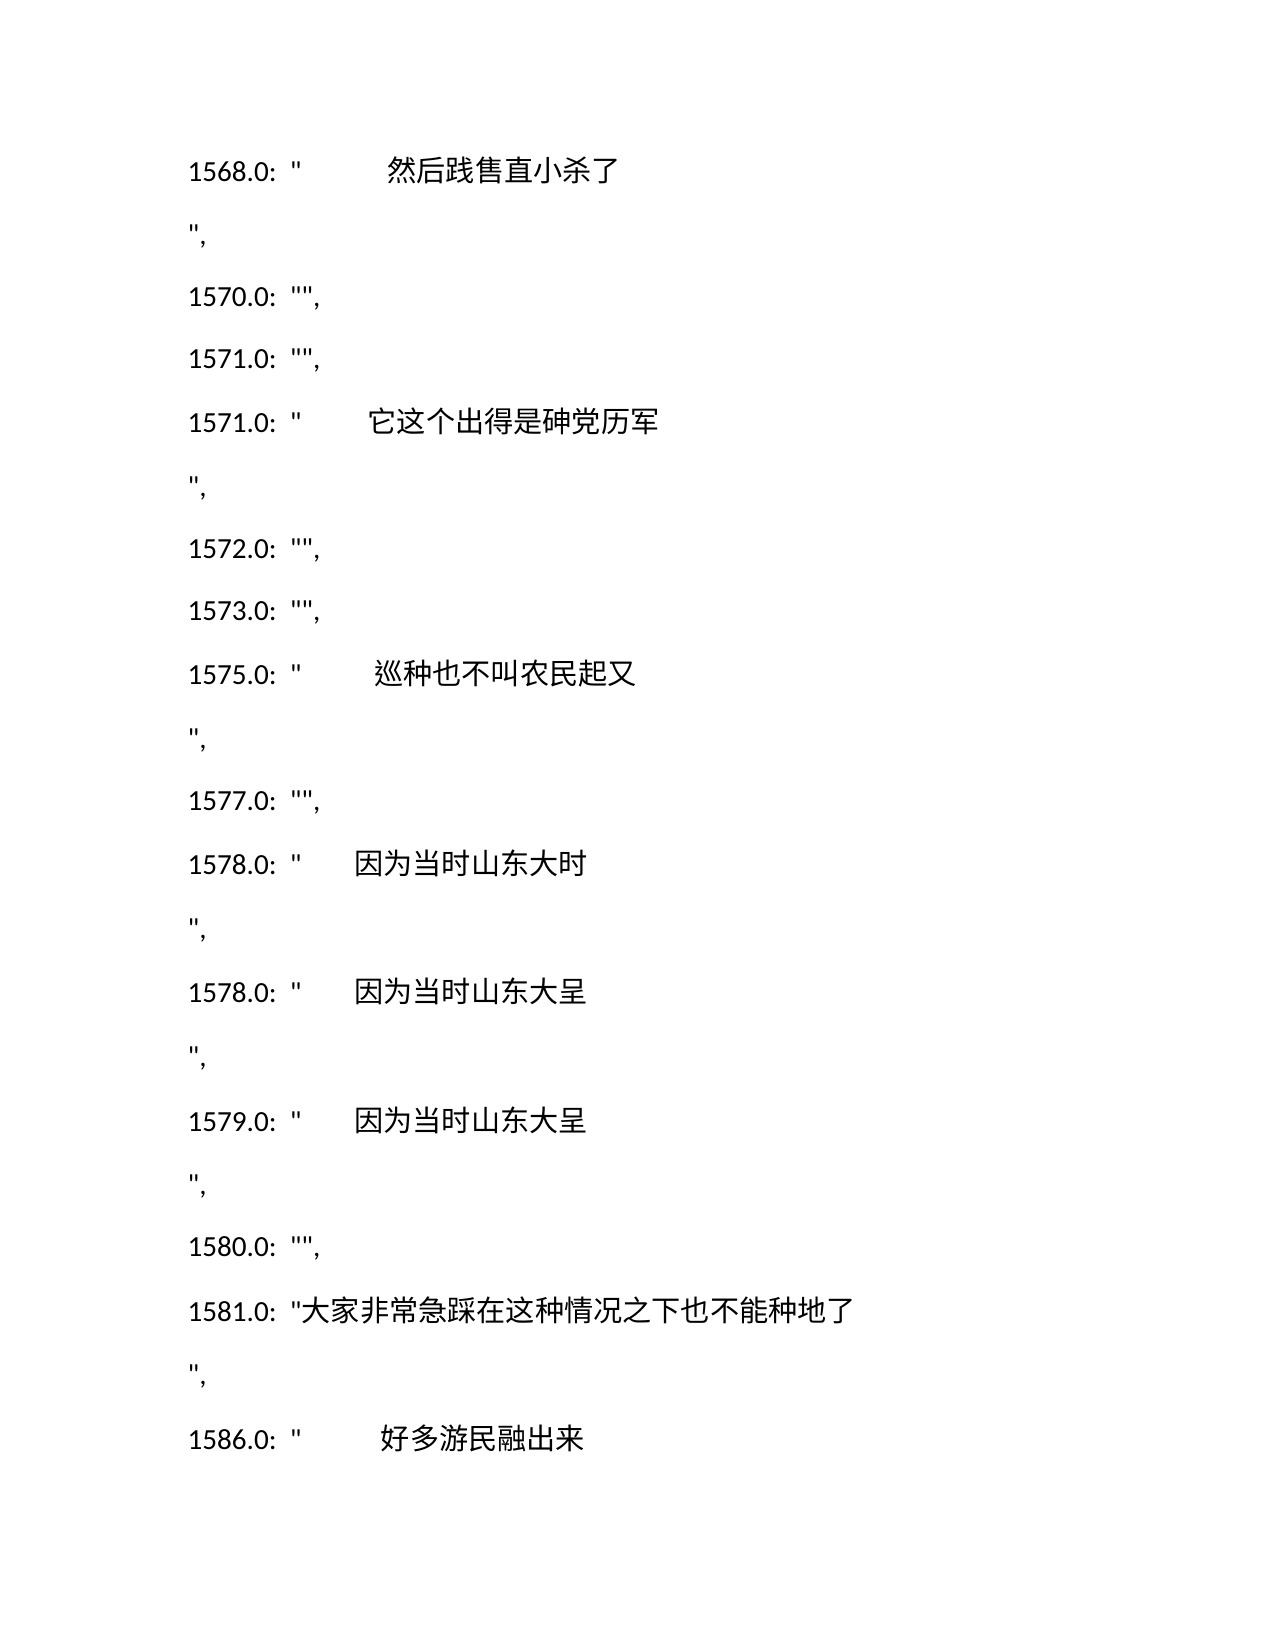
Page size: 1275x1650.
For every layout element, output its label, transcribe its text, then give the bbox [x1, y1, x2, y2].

text ", [187, 910, 1087, 946]
text 1581.0: "大家非常急踩在这种情况之下也不能种地了 [187, 1290, 1087, 1330]
text 1577.0: "", [187, 782, 1087, 817]
text 1580.0: "", [187, 1228, 1087, 1264]
text 1570.0: "", [187, 278, 1087, 314]
text 1575.0: " 巡种也不叫农民起又 [187, 653, 1087, 693]
text 1586.0: " 好多游民融出来 [187, 1418, 1087, 1458]
text 1568.0: " 然后践售直小杀了 [187, 150, 1087, 190]
text 1573.0: "", [187, 592, 1087, 627]
text 1578.0: " 因为当时山东大呈 [187, 972, 1087, 1011]
text 1572.0: "", [187, 530, 1087, 566]
text 1578.0: " 因为当时山东大时 [187, 843, 1087, 883]
text 1579.0: " 因为当时山东大呈 [187, 1100, 1087, 1140]
text 1571.0: "", [187, 340, 1087, 376]
text ", [187, 720, 1087, 756]
text ", [187, 1166, 1087, 1202]
text ", [187, 468, 1087, 504]
text 1571.0: " 它这个出得是砷党历军 [187, 402, 1087, 441]
text ", [187, 1356, 1087, 1392]
text ", [187, 1038, 1087, 1074]
text ", [187, 216, 1087, 252]
